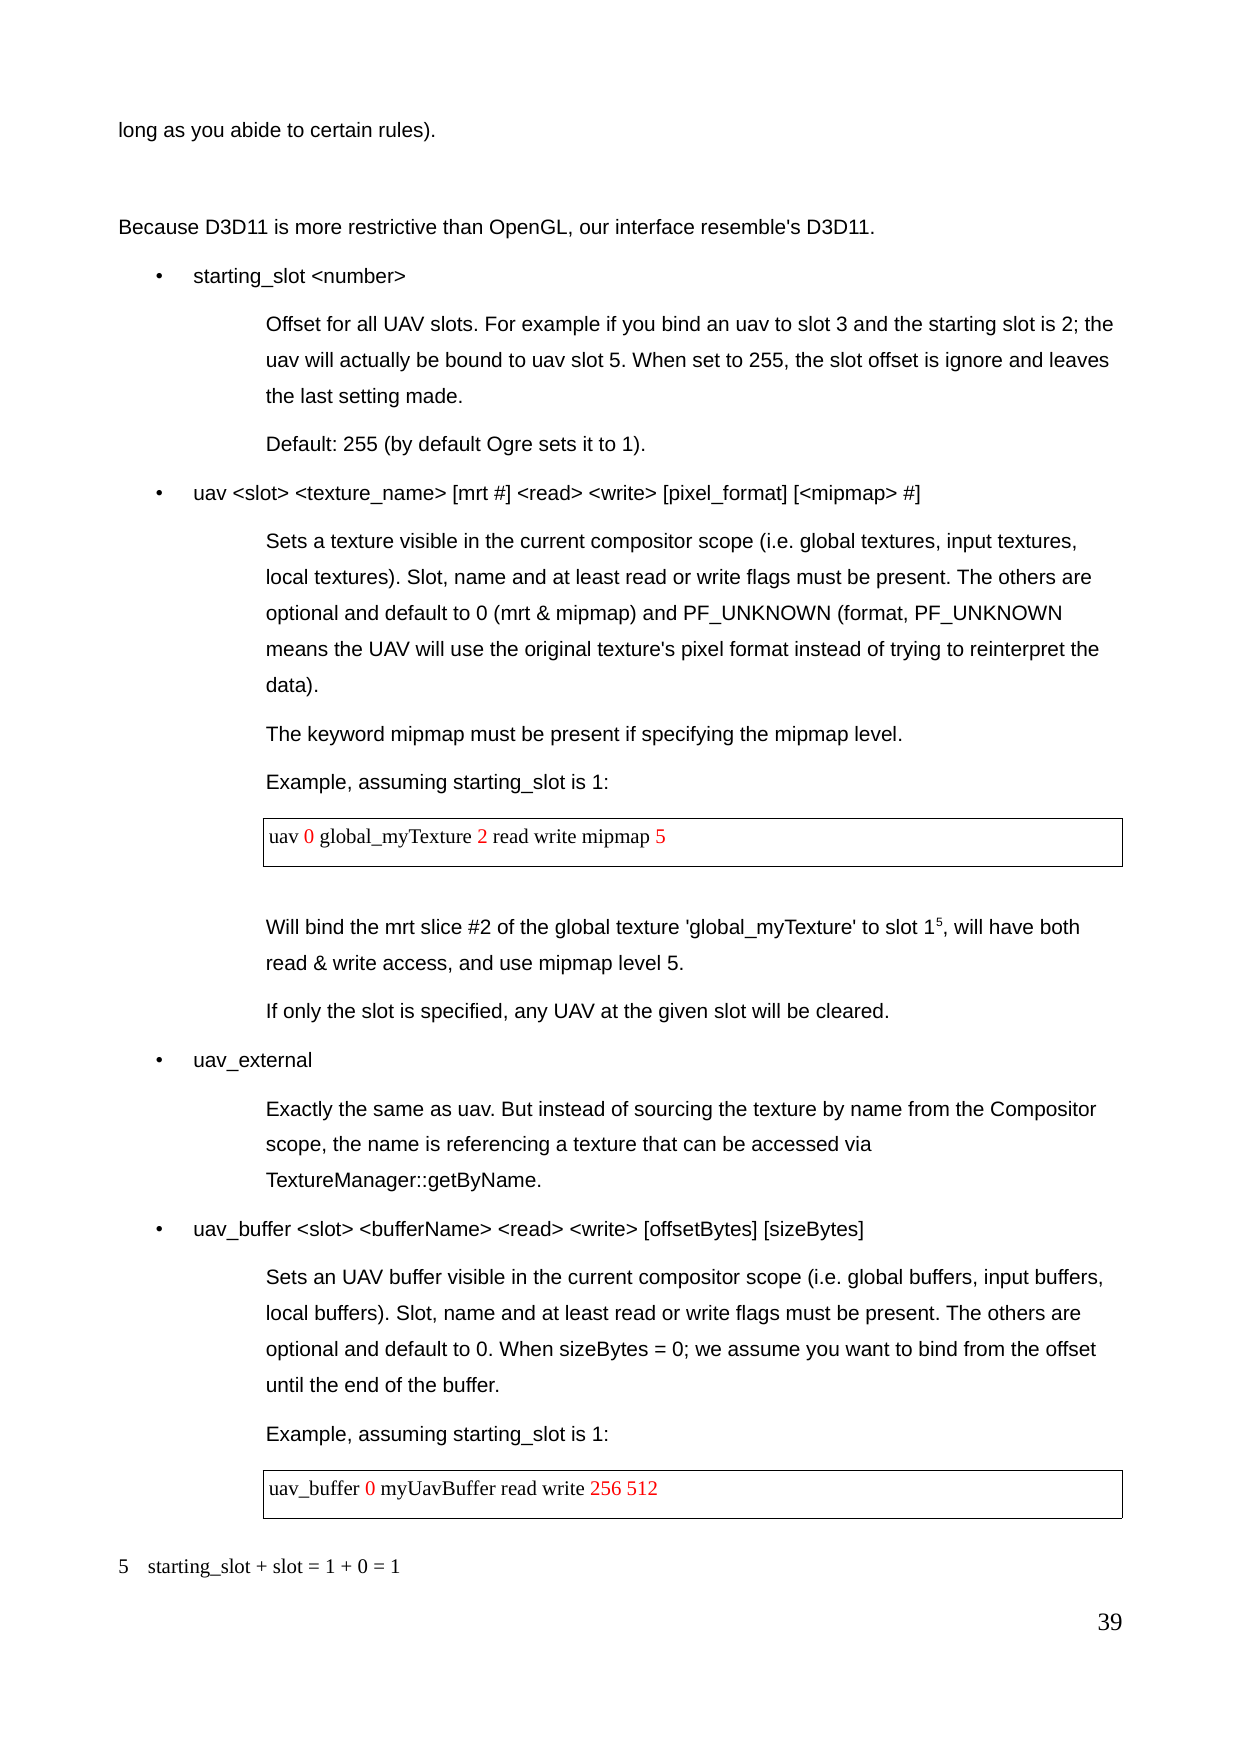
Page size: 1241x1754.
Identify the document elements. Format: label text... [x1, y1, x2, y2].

text Sets a texture visible in the current compositor scope (i.e. global textures, input textures, local textures). Slot, name and at least read or write flags must be present. The others are optional and default to 0 (mrt & mipmap) and PF_UNKNOWN (format, PF_UNKNOWN means the UAV will use the original texture's pixel format instead of trying to reinterpret the data). [266, 529, 1122, 697]
list uav <slot> <texture_name> [mrt #] <read> <write> [pixel_format] [<mipmap> #] [156, 481, 1122, 505]
text Because D3D11 is more restrictive than OpenGL, our interface resemble's D3D11. [118, 215, 1122, 239]
text Example, assuming starting_slot is 1: [266, 1421, 1122, 1445]
text starting_slot + slot = 1 + 0 = 1 [118, 1553, 1122, 1578]
table_header uav_buffer 0 myUavBuffer read write 256 512 [264, 1471, 1122, 1518]
text Will bind the mrt slice #2 of the global texture 'global_myTexture' to slot 1, will have both read & write access, and use mipmap level 5. [266, 915, 1122, 975]
text The keyword mipmap must be present if specifying the mipmap level. [266, 721, 1122, 745]
text Offset for all UAV slots. For example if you bind an uav to slot 3 and the starting slot is 2; the uav will actually be bound to uav slot 5. When set to 255, the slot offset is ignore and leaves the last setting made. [266, 312, 1122, 408]
list starting_slot <number> [156, 263, 1122, 287]
text Sets an UAV buffer visible in the current compositor scope (i.e. global buffers, input buffers, local buffers). Slot, name and at least read or write flags must be present. The others are optional and default to 0. When sizeBytes = 0; we assume you want to bind from the offset until the end of the buffer. [266, 1265, 1122, 1397]
table_header uav 0 global_myTexture 2 read write mipmap 5 [264, 819, 1122, 866]
text Example, assuming starting_slot is 1: [266, 770, 1122, 794]
text Exactly the same as uav. But instead of sourcing the texture by name from the Compositor scope, the name is referencing a texture that can be accessed via TextureManager::getByName. [266, 1096, 1122, 1192]
text long as you abide to certain rules). [118, 118, 1122, 142]
text Default: 255 (by default Ogre sets it to 1). [266, 432, 1122, 456]
list uav_external [156, 1048, 1122, 1072]
list uav_buffer <slot> <bufferName> <read> <write> [offsetBytes] [sizeBytes] [156, 1217, 1122, 1241]
text If only the slot is specified, any UAV at the given slot will be cleared. [266, 999, 1122, 1023]
